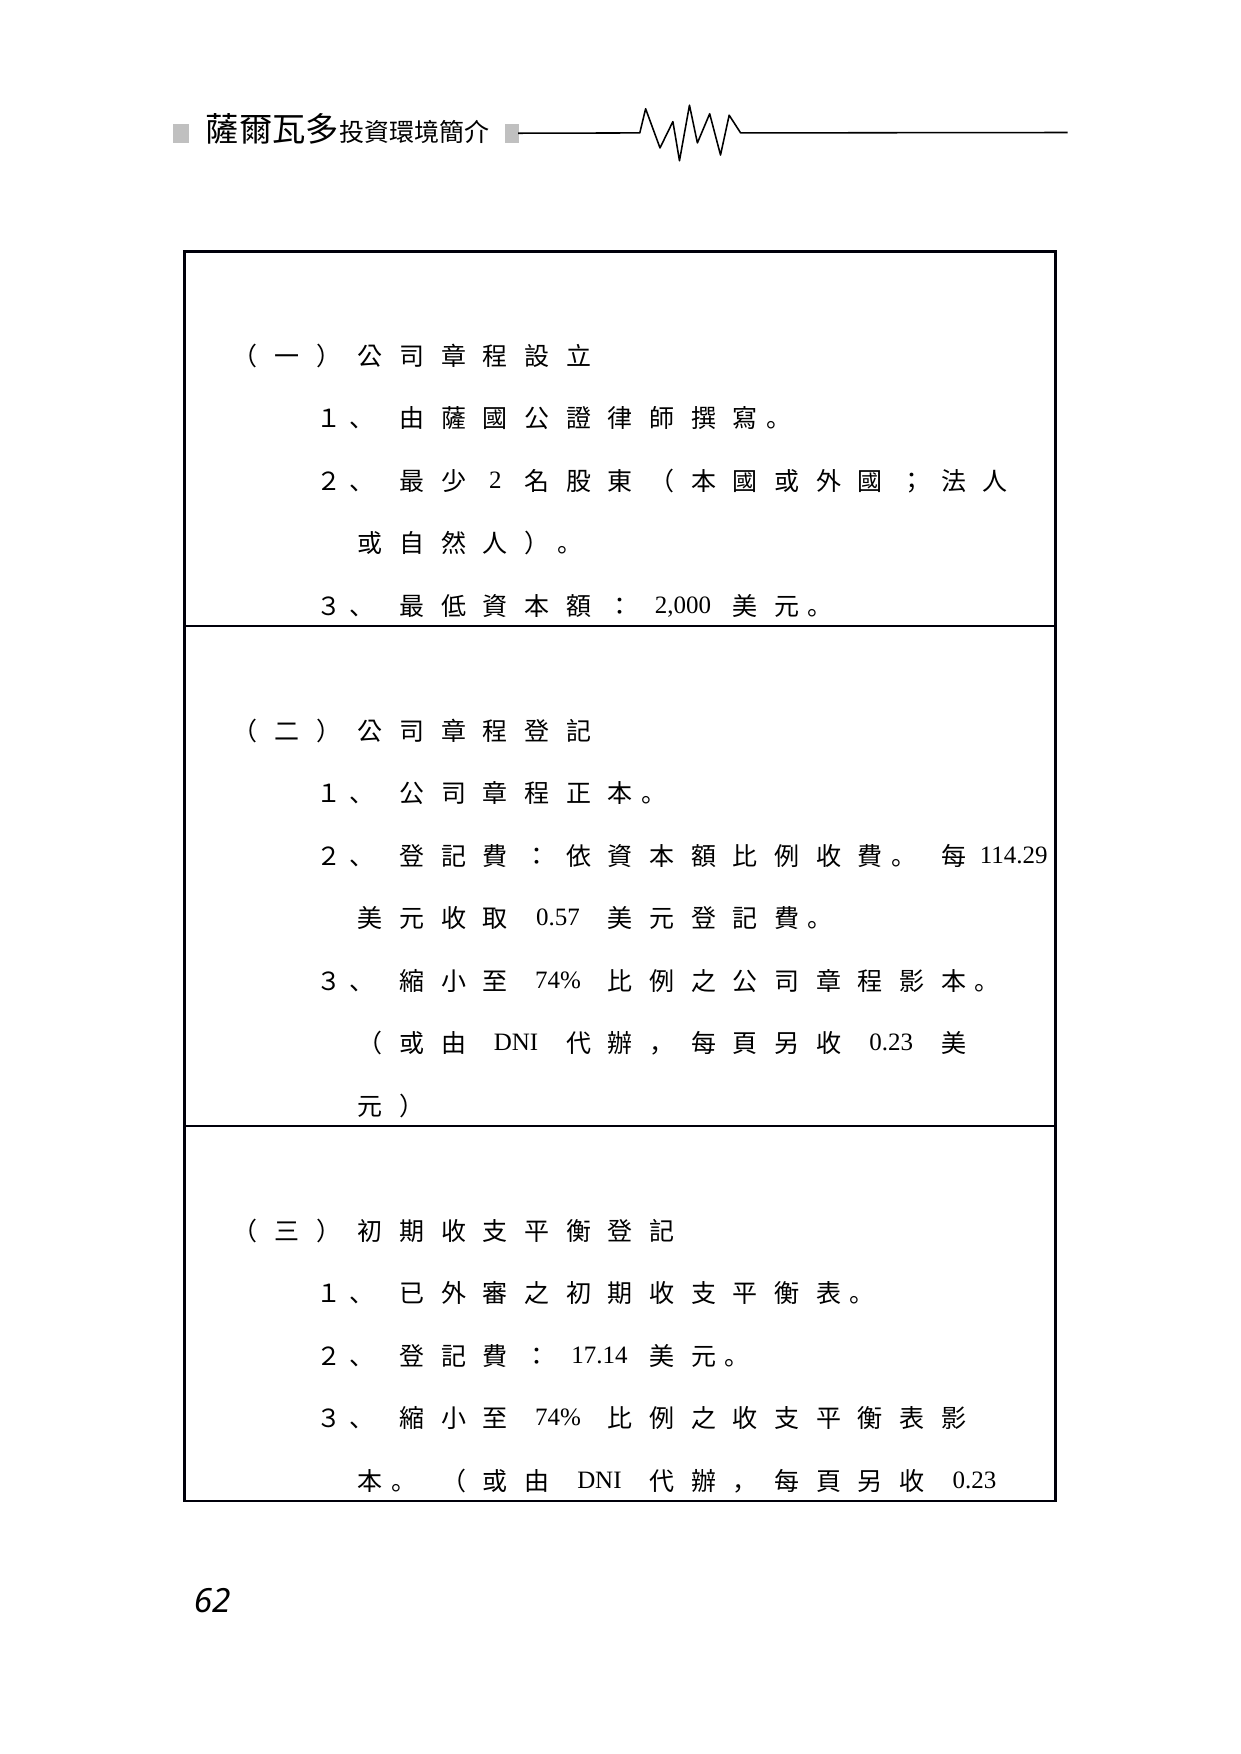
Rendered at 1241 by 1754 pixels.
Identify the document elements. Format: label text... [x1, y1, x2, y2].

table_cell （三）初期收支平衡登記 １、已外審之初期收支平衡表。 ２、登記費：17.14美元。 ３、縮小至74%比例之收支平衡表影本。（或由DNI代辦，每頁另收0.23 [186, 1127, 1054, 1500]
table_cell （二）公司章程登記 １、公司章程正本。 ２、登記費：依資本額比例收費。每114.29美元收取0.57美元登記費。 ３、縮小至74%比例之公司章程影本。（或由DNI代辦，每頁另收0.23美元） [186, 627, 1054, 1125]
table_header （一）公司章程設立 １、由薩國公證律師撰寫。 ２、最少2名股東（本國或外國；法人或自然人）。 ３、最低資本額：2,000美元。 [186, 253, 1054, 625]
